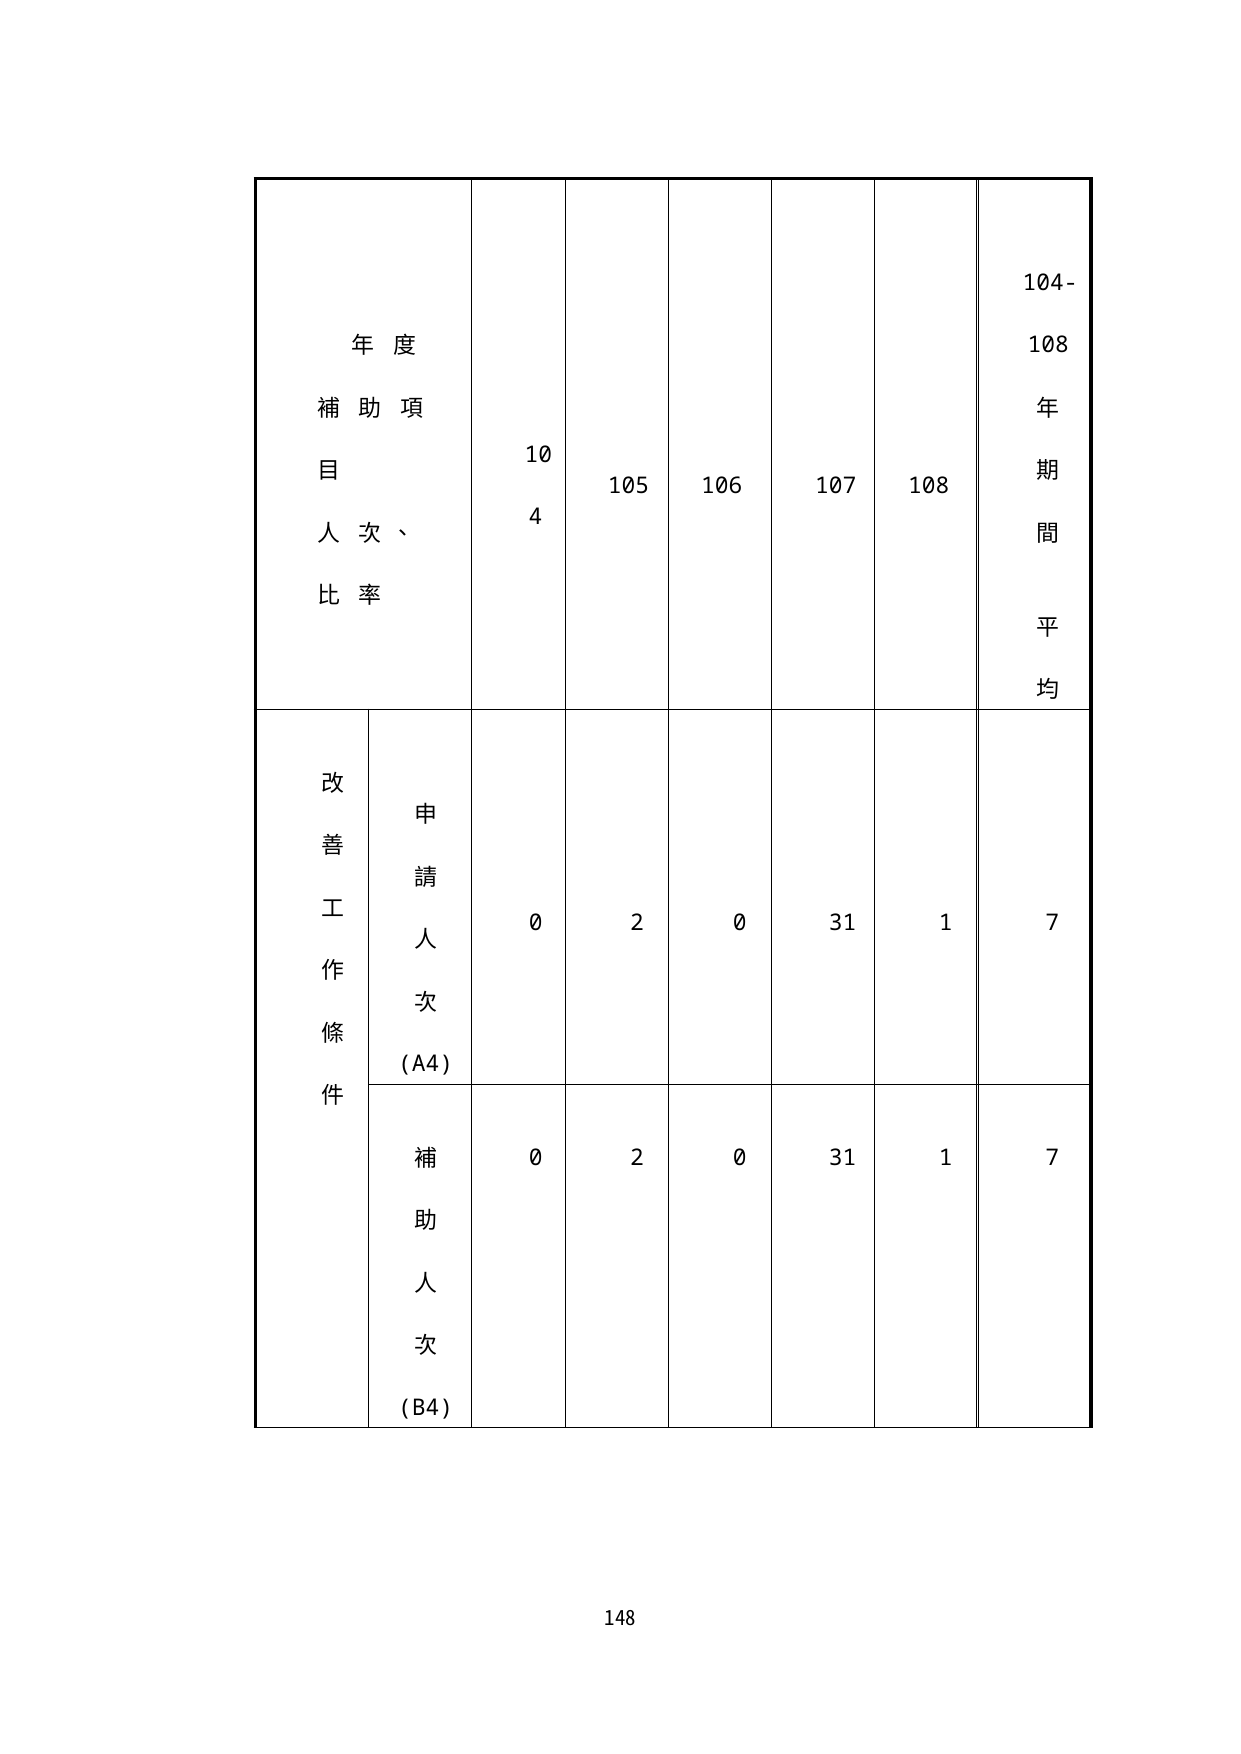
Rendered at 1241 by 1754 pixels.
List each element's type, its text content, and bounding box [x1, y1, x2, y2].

table_cell 7 [979, 710, 1089, 1083]
table_header 105 [566, 180, 668, 708]
table_header 年度 補助項目 人次、比率 [257, 180, 471, 708]
table_cell 1 [875, 710, 976, 1083]
table_cell 0 [669, 1085, 771, 1427]
table_cell 0 [472, 710, 565, 1083]
table_cell 7 [979, 1085, 1089, 1427]
table_cell 補助 人次 (B4) [369, 1085, 471, 1427]
table_cell 改善工作條件 [257, 710, 368, 1427]
table_cell 1 [875, 1085, 976, 1427]
table_header 108 [875, 180, 976, 708]
table_cell 31 [772, 1085, 874, 1427]
table_cell 申請 人次 (A4) [369, 710, 471, 1083]
table_cell 2 [566, 1085, 668, 1427]
table_cell 31 [772, 710, 874, 1083]
table_header 107 [772, 180, 874, 708]
table_header 104 [472, 180, 565, 708]
table_cell 2 [566, 710, 668, 1083]
table_cell 0 [472, 1085, 565, 1427]
table_header 106 [669, 180, 771, 708]
table_header 104-108年期間 平均 [979, 180, 1089, 708]
table_cell 0 [669, 710, 771, 1083]
